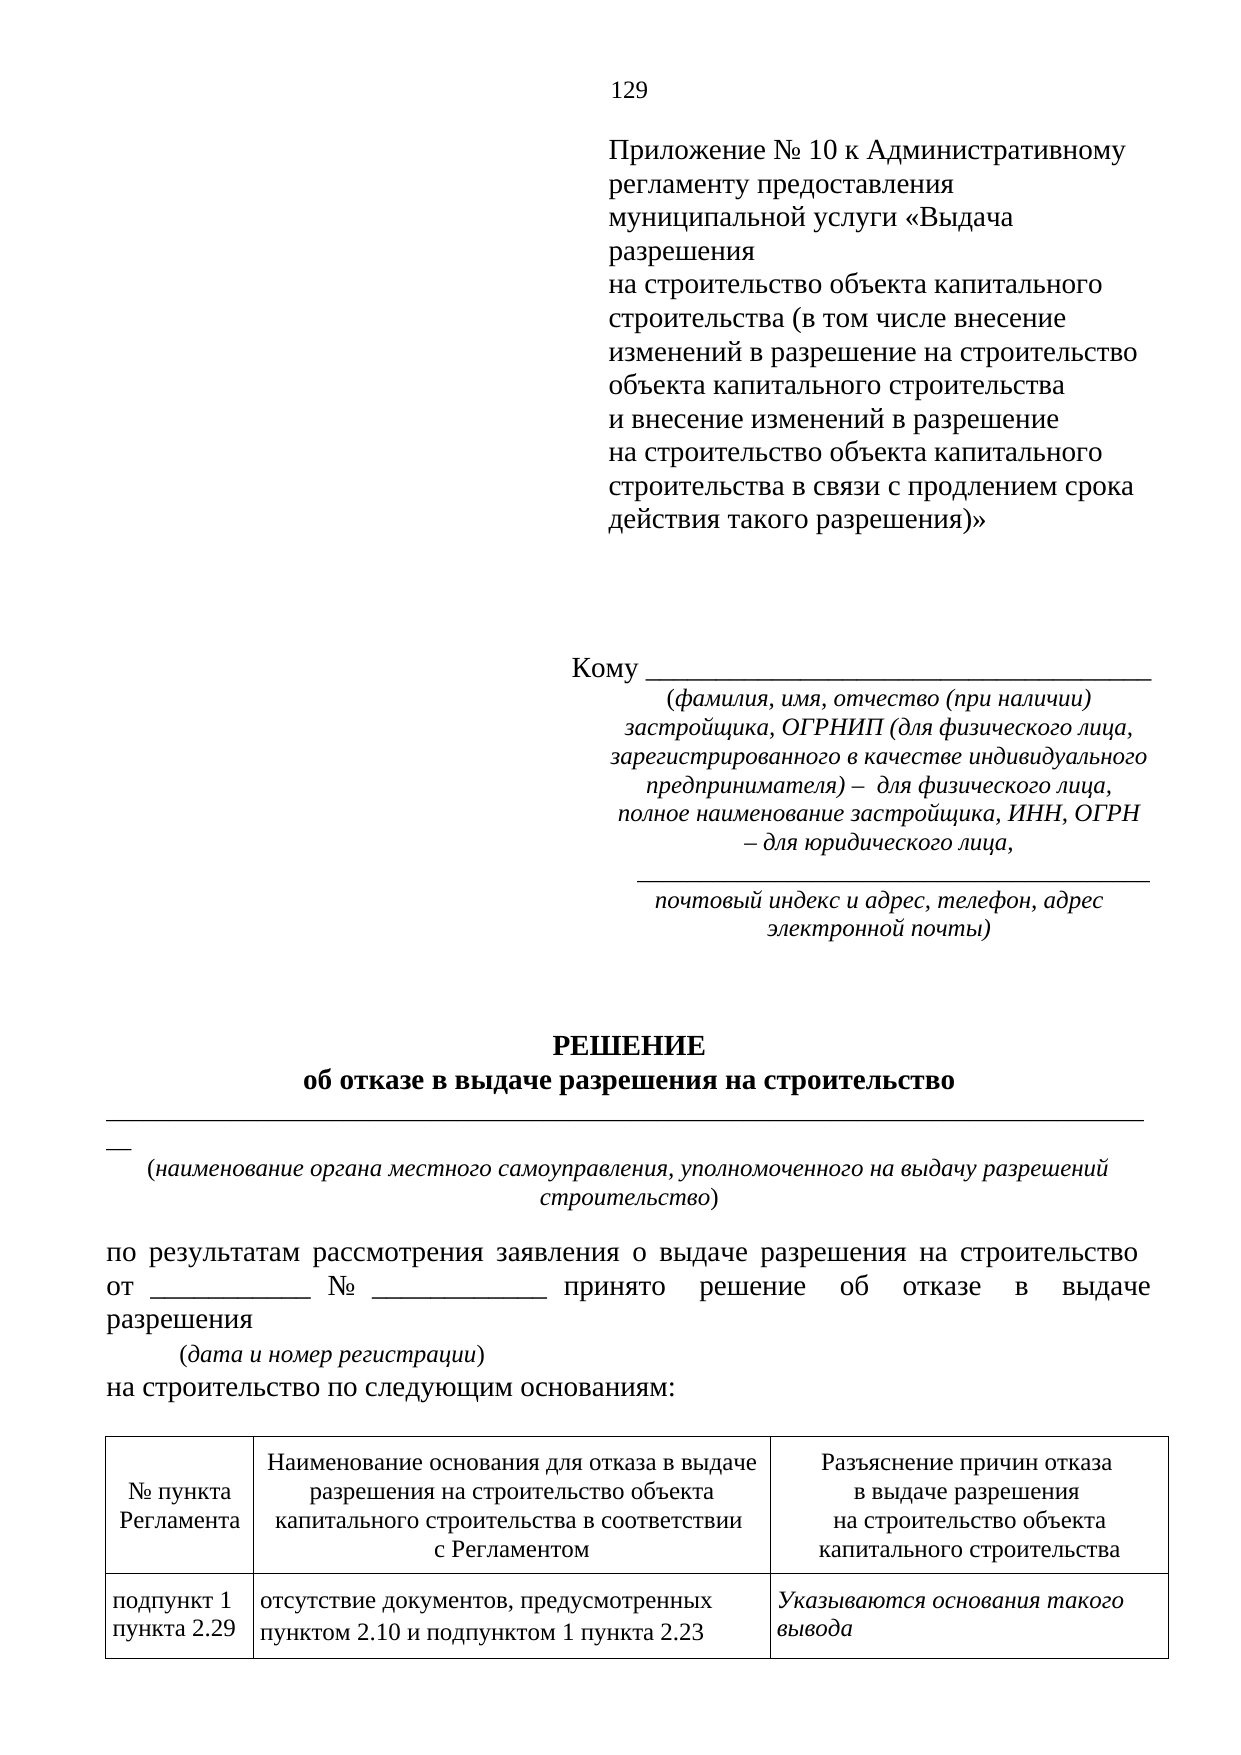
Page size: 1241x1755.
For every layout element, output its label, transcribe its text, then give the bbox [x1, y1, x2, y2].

text (фамилия, имя, отчество (при наличии) застройщика, ОГРНИП (для физического лица, зарегистрированного в качестве индивидуального предпринимателя) – для физического лица, полное наименование застройщика, ИНН, ОГРН – для юридического лица, [608, 683, 1152, 856]
text (наименование органа местного самоуправления, уполномоченного на выдачу разрешений строительство) [106, 1153, 1152, 1211]
text Приложение № 10 к Административному регламенту предоставления муниципальной услуги «Выдача разрешения на строительство объекта капитального строительства (в том числе внесение изменений в разрешение на строительство объекта капитального строительства и внесение изменений в разрешение на строительство объекта капитального строительства в связи с продлением срока действия такого разрешения)» [608, 132, 1152, 535]
text почтовый индекс и адрес, телефон, адрес электронной почты) [608, 885, 1152, 942]
table_cell подпункт 1 пункта 2.29 [106, 1574, 253, 1658]
text по результатам рассмотрения заявления о выдаче разрешения на строительство от ___________ № ____________ принято решение об отказе в выдаче разрешения [106, 1234, 1152, 1335]
text на строительство по следующим основаниям: [106, 1369, 1152, 1402]
table_header № пункта Регламента [106, 1437, 253, 1573]
text (дата и номер регистрации) [106, 1335, 1152, 1369]
table_header Разъяснение причин отказа в выдаче разрешения на строительство объекта капитального строительства [771, 1437, 1168, 1573]
table_header Наименование основания для отказа в выдаче разрешения на строительство объекта капитального строительства в соответствии с Регламентом [254, 1437, 770, 1573]
text _________________________________________ [106, 856, 1152, 885]
table_cell Указываются основания такого вывода [771, 1574, 1168, 1658]
subtitle Кому ____________________________________ [106, 650, 1152, 683]
text РЕШЕНИЕ об отказе в выдаче разрешения на строительство [106, 1028, 1152, 1096]
table_cell отсутствие документов, предусмотренных пунктом 2.10 и подпунктом 1 пункта 2.23 [254, 1574, 770, 1658]
text _____________________________________________________________________________________ [106, 1096, 1152, 1153]
